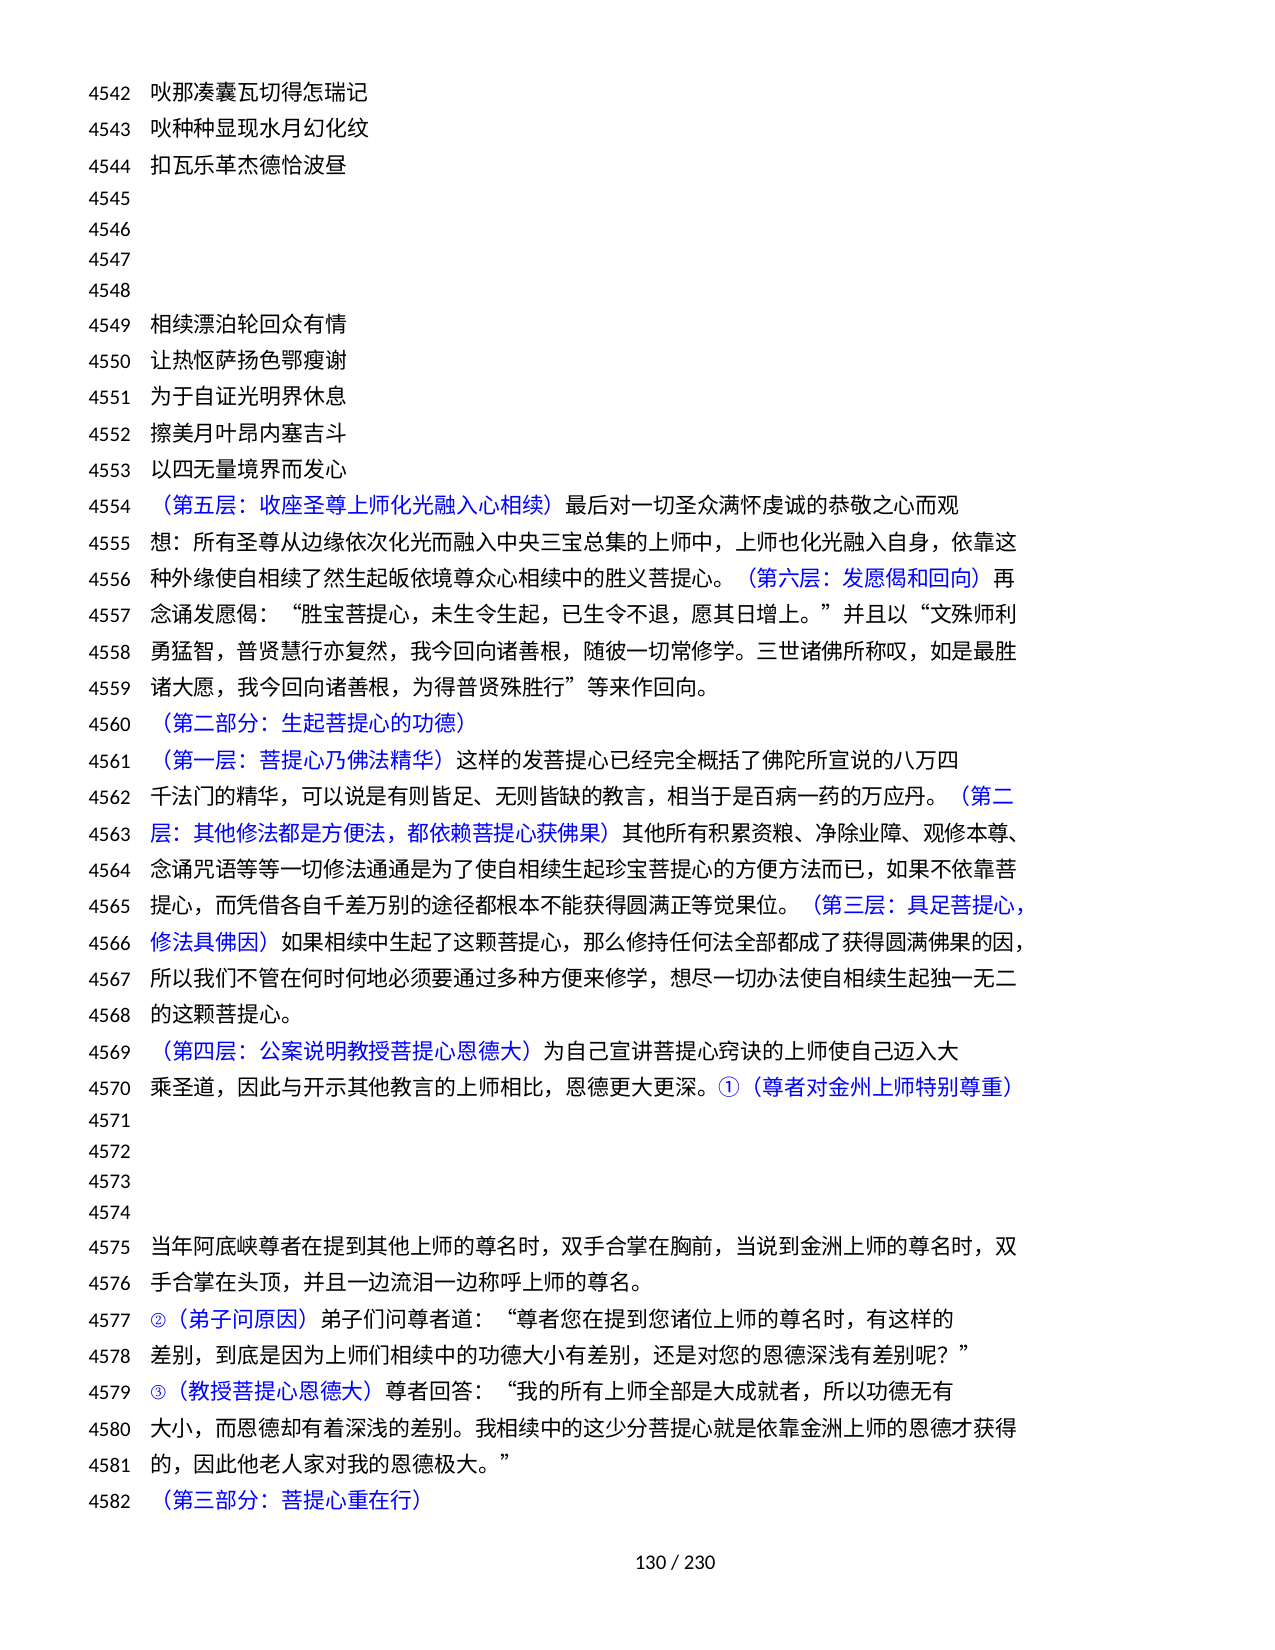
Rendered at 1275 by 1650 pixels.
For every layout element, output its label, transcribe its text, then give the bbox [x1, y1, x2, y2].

text 乘圣道，因此与开示其他教言的上师相比，恩德更大更深。①（尊者对金州上师特别尊重） [150, 1070, 1200, 1102]
text 诸大愿，我今回向诸善根，为得普贤殊胜行”等来作回向。 [150, 670, 1200, 702]
text 手合掌在头顶，并且一边流泪一边称呼上师的尊名。 [150, 1265, 1200, 1297]
text 念诵咒语等等一切修法通通是为了使自相续生起珍宝菩提心的方便方法而已，如果不依靠菩 [150, 852, 1200, 883]
text ③（教授菩提心恩德大）尊者回答：“我的所有上师全部是大成就者，所以功德无有 [150, 1374, 1200, 1406]
text （第五层：收座圣尊上师化光融入心相续）最后对一切圣众满怀虔诚的恭敬之心而观 [150, 488, 1200, 520]
text 以四无量境界而发心 [150, 452, 1200, 484]
text ②（弟子问原因）弟子们问尊者道：“尊者您在提到您诸位上师的尊名时，有这样的 [150, 1302, 1200, 1333]
text 大小，而恩德却有着深浅的差别。我相续中的这少分菩提心就是依靠金洲上师的恩德才获得 [150, 1411, 1200, 1442]
text （第二部分：生起菩提心的功德） [150, 706, 1200, 738]
text 念诵发愿偈：“胜宝菩提心，未生令生起，已生令不退，愿其日增上。”并且以“文殊师利 [150, 597, 1200, 629]
text 让热怄萨扬色鄂瘦谢 [150, 343, 1200, 374]
text 勇猛智，普贤慧行亦复然，我今回向诸善根，随彼一切常修学。三世诸佛所称叹，如是最胜 [150, 634, 1200, 665]
text 的，因此他老人家对我的恩德极大。” [150, 1447, 1200, 1479]
text 修法具佛因）如果相续中生起了这颗菩提心，那么修持任何法全部都成了获得圆满佛果的因， [150, 924, 1200, 956]
text 种外缘使自相续了然生起皈依境尊众心相续中的胜义菩提心。（第六层：发愿偈和回向）再 [150, 561, 1200, 593]
text 擦美月叶昂内塞吉斗 [150, 416, 1200, 447]
text 想：所有圣尊从边缘依次化光而融入中央三宝总集的上师中，上师也化光融入自身，依靠这 [150, 525, 1200, 556]
text （第一层：菩提心乃佛法精华）这样的发菩提心已经完全概括了佛陀所宣说的八万四 [150, 743, 1200, 774]
text 为于自证光明界休息 [150, 379, 1200, 411]
text 提心，而凭借各自千差万别的途径都根本不能获得圆满正等觉果位。（第三层：具足菩提心， [150, 888, 1200, 920]
text 吙种种显现水月幻化纹 [150, 111, 1200, 143]
text （第四层：公案说明教授菩提心恩德大）为自己宣讲菩提心窍诀的上师使自己迈入大 [150, 1034, 1200, 1065]
text 层：其他修法都是方便法，都依赖菩提心获佛果）其他所有积累资粮、净除业障、观修本尊、 [150, 816, 1200, 847]
text 千法门的精华，可以说是有则皆足、无则皆缺的教言，相当于是百病一药的万应丹。（第二 [150, 779, 1200, 811]
text 扣瓦乐革杰德恰波昼 [150, 148, 1200, 179]
text 相续漂泊轮回众有情 [150, 307, 1200, 338]
text 当年阿底峡尊者在提到其他上师的尊名时，双手合掌在胸前，当说到金洲上师的尊名时，双 [150, 1229, 1200, 1261]
text 所以我们不管在何时何地必须要通过多种方便来修学，想尽一切办法使自相续生起独一无二 [150, 961, 1200, 993]
text 吙那凑囊瓦切得怎瑞记 [150, 75, 1200, 107]
text （第三部分：菩提心重在行） [150, 1483, 1200, 1515]
text 差别，到底是因为上师们相续中的功德大小有差别，还是对您的恩德深浅有差别呢？” [150, 1338, 1200, 1370]
text 的这颗菩提心。 [150, 997, 1200, 1029]
